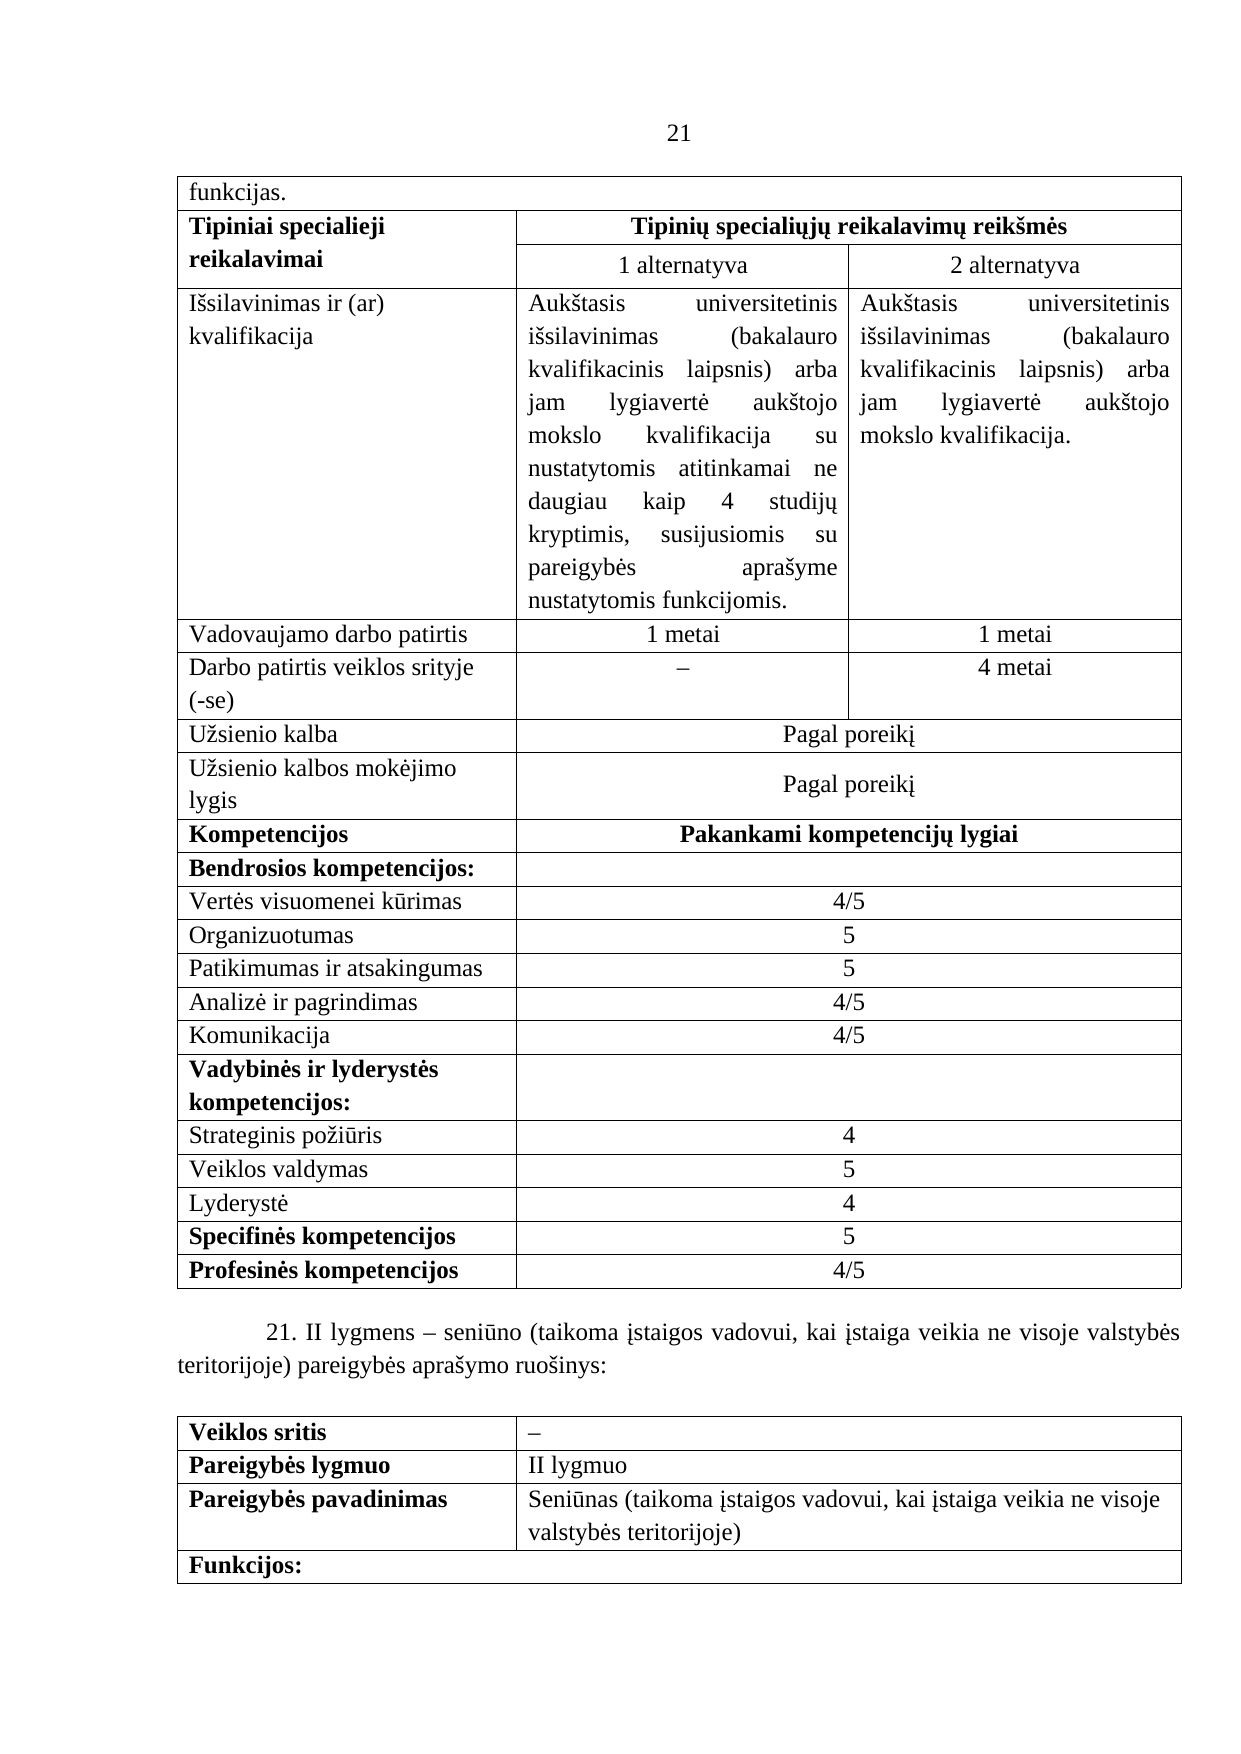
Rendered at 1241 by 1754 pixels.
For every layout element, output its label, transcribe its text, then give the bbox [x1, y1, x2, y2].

table_cell Specifinės kompetencijos [178, 1222, 516, 1254]
table_cell Pagal poreikį [517, 720, 1181, 752]
table_cell Seniūnas (taikoma įstaigos vadovui, kai įstaiga veikia ne visoje valstybės teritorijoje) [517, 1484, 1181, 1550]
table_cell 2 alternatyva [849, 245, 1181, 288]
table_cell – [517, 653, 848, 718]
table_cell II lygmuo [517, 1451, 1181, 1483]
table_cell Aukštasis universitetinis išsilavinimas (bakalauro kvalifikacinis laipsnis) arba jam lygiavertė aukštojo mokslo kvalifikacija su nustatytomis atitinkamai ne daugiau kaip 4 studijų kryptimis, susijusiomis su pareigybės aprašyme nustatytomis funkcijomis. [517, 289, 848, 618]
table_cell 4/5 [517, 887, 1181, 919]
table_cell Organizuotumas [178, 920, 516, 953]
table_header Veiklos sritis [178, 1417, 516, 1449]
table_cell 5 [517, 920, 1181, 953]
table_cell Tipiniai specialieji reikalavimai [178, 211, 516, 288]
table_cell Veiklos valdymas [178, 1155, 516, 1187]
table_cell Pagal poreikį [517, 753, 1181, 819]
table_cell Bendrosios kompetencijos: [178, 853, 516, 886]
table_cell Pareigybės pavadinimas [178, 1484, 516, 1550]
table_cell funkcijas. [178, 177, 1181, 210]
table_cell Funkcijos: [178, 1551, 1181, 1583]
table_cell 5 [517, 1155, 1181, 1187]
table_cell Analizė ir pagrindimas [178, 988, 516, 1020]
text 21. II lygmens – seniūno (taikoma įstaigos vadovui, kai įstaiga veikia ne visoje valstybės teritorijoje) pareigybės aprašymo ruošinys: [177, 1317, 1181, 1379]
table_cell Kompetencijos [178, 820, 516, 852]
table_cell 4 [517, 1121, 1181, 1153]
table_cell 4/5 [517, 1021, 1181, 1053]
table_header – [517, 1417, 1181, 1449]
table_cell Patikimumas ir atsakingumas [178, 954, 516, 986]
table_cell 5 [517, 954, 1181, 986]
table_cell Pareigybės lygmuo [178, 1451, 516, 1483]
table_cell 1 metai [849, 620, 1181, 652]
table_cell Pakankami kompetencijų lygiai [517, 820, 1181, 852]
table_cell 4 metai [849, 653, 1181, 718]
table_cell Išsilavinimas ir (ar) kvalifikacija [178, 289, 516, 618]
table_cell Vertės visuomenei kūrimas [178, 887, 516, 919]
table_cell [517, 853, 1181, 886]
table_cell Tipinių specialiųjų reikalavimų reikšmės [517, 211, 1181, 244]
table_cell 4/5 [517, 988, 1181, 1020]
table_cell Komunikacija [178, 1021, 516, 1053]
table_cell [517, 1055, 1181, 1120]
table_cell Užsienio kalbos mokėjimo lygis [178, 753, 516, 819]
table_cell 5 [517, 1222, 1181, 1254]
table_cell Strateginis požiūris [178, 1121, 516, 1153]
table_cell 1 alternatyva [517, 245, 848, 288]
table_cell 4/5 [517, 1255, 1181, 1288]
table_cell Profesinės kompetencijos [178, 1255, 516, 1288]
table_cell Lyderystė [178, 1188, 516, 1221]
table_cell Darbo patirtis veiklos srityje (-se) [178, 653, 516, 718]
table_cell 4 [517, 1188, 1181, 1221]
table_cell Užsienio kalba [178, 720, 516, 752]
table_cell Vadybinės ir lyderystės kompetencijos: [178, 1055, 516, 1120]
table_cell Aukštasis universitetinis išsilavinimas (bakalauro kvalifikacinis laipsnis) arba jam lygiavertė aukštojo mokslo kvalifikacija. [849, 289, 1181, 618]
table_cell Vadovaujamo darbo patirtis [178, 620, 516, 652]
table_cell 1 metai [517, 620, 848, 652]
